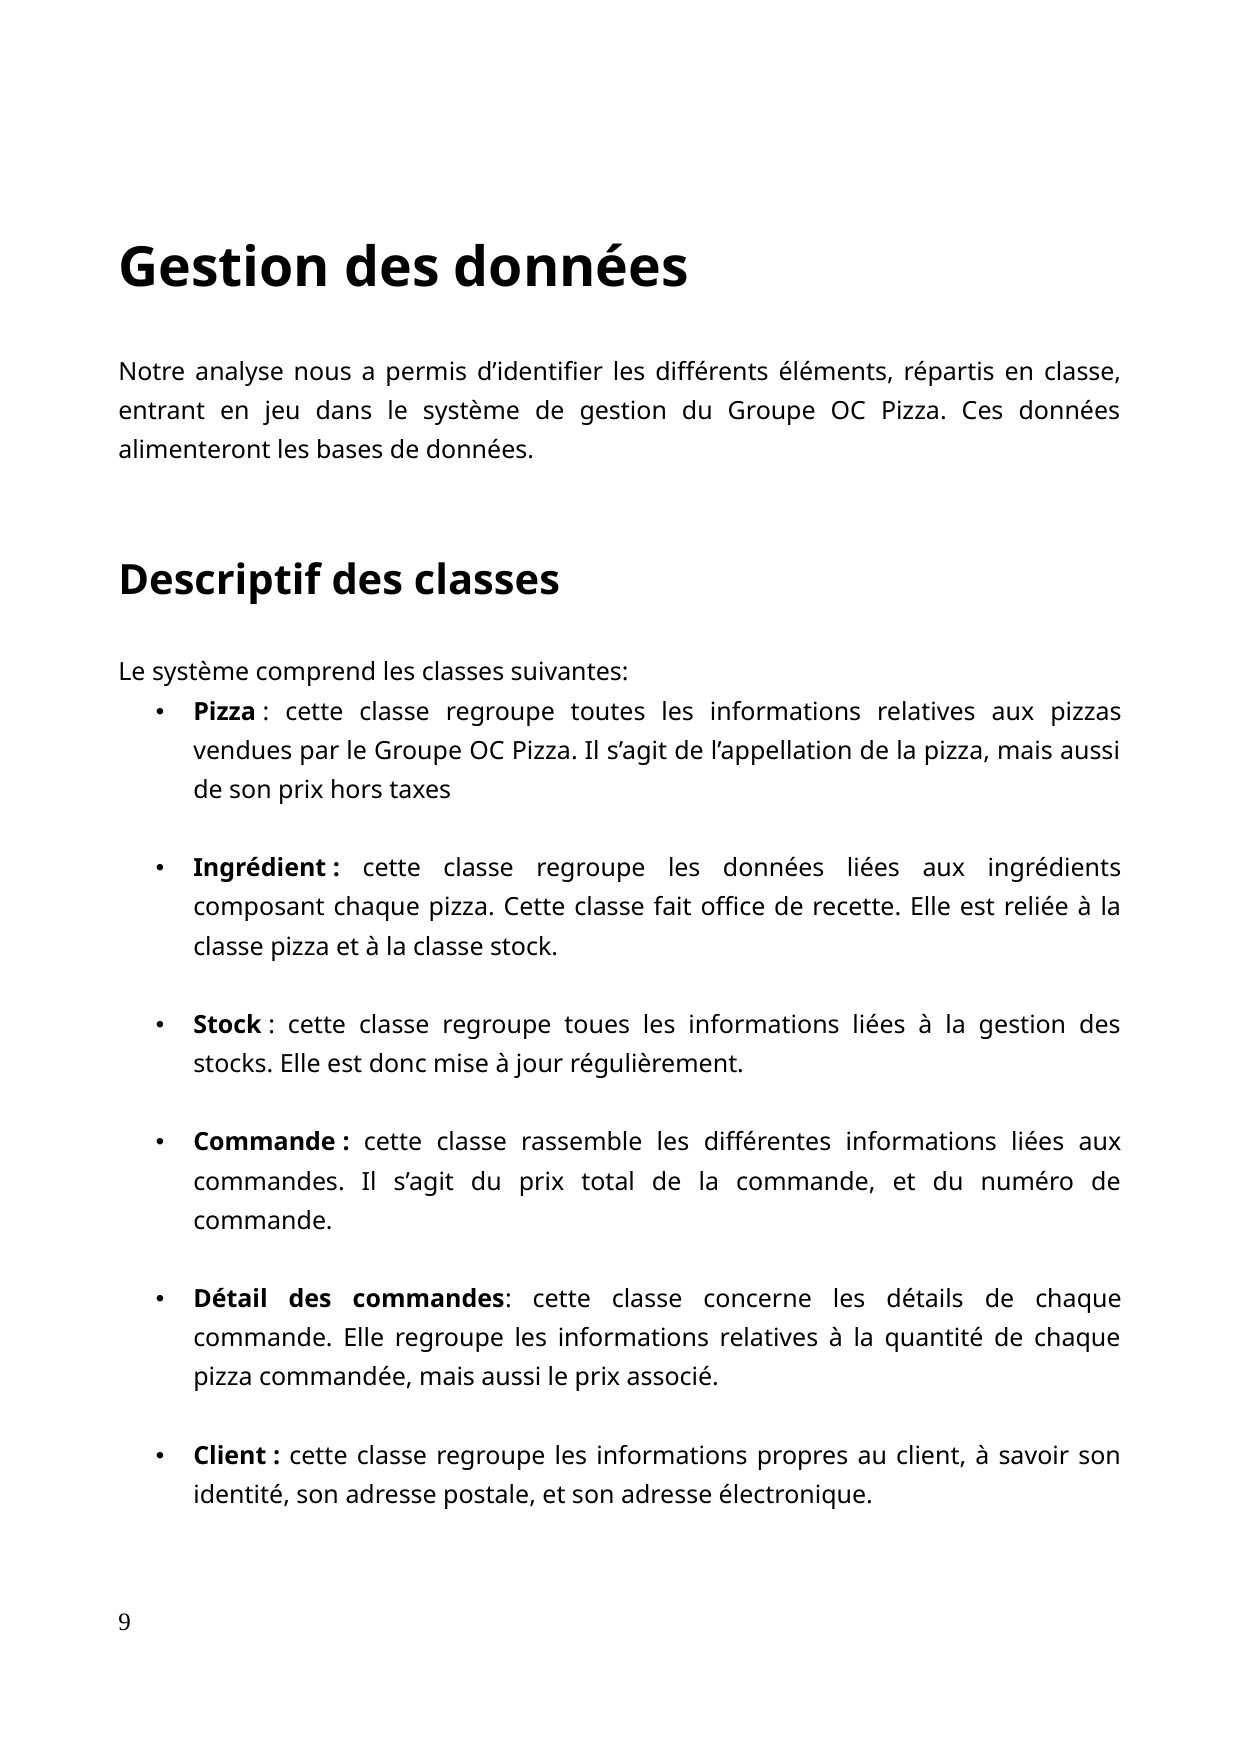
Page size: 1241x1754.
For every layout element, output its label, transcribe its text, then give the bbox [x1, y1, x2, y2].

list Détail des commandes: cette classe concerne les détails de chaque commande. Elle regroupe les informations relatives à la quantité de chaque pizza commandée, mais aussi le prix associé. [156, 1281, 1122, 1393]
list Commande : cette classe rassemble les différentes informations liées aux commandes. Il s’agit du prix total de la commande, et du numéro de commande. [156, 1124, 1122, 1236]
text Le système comprend les classes suivantes: [118, 654, 1122, 688]
list Client : cette classe regroupe les informations propres au client, à savoir son identité, son adresse postale, et son adresse électronique. [156, 1437, 1122, 1511]
subtitle Descriptif des classes [118, 549, 1122, 606]
subtitle Gestion des données [118, 227, 1122, 302]
list Pizza : cette classe regroupe toutes les informations relatives aux pizzas vendues par le Groupe OC Pizza. Il s’agit de l’appellation de la pizza, mais aussi de son prix hors taxes [156, 693, 1122, 806]
list Stock : cette classe regroupe toues les informations liées à la gestion des stocks. Elle est donc mise à jour régulièrement. [156, 1006, 1122, 1080]
text Notre analyse nous a permis d’identifier les différents éléments, répartis en classe, entrant en jeu dans le système de gestion du Groupe OC Pizza. Ces données alimenteront les bases de données. [118, 354, 1122, 466]
list Ingrédient : cette classe regroupe les données liées aux ingrédients composant chaque pizza. Cette classe fait office de recette. Elle est reliée à la classe pizza et à la classe stock. [156, 850, 1122, 962]
